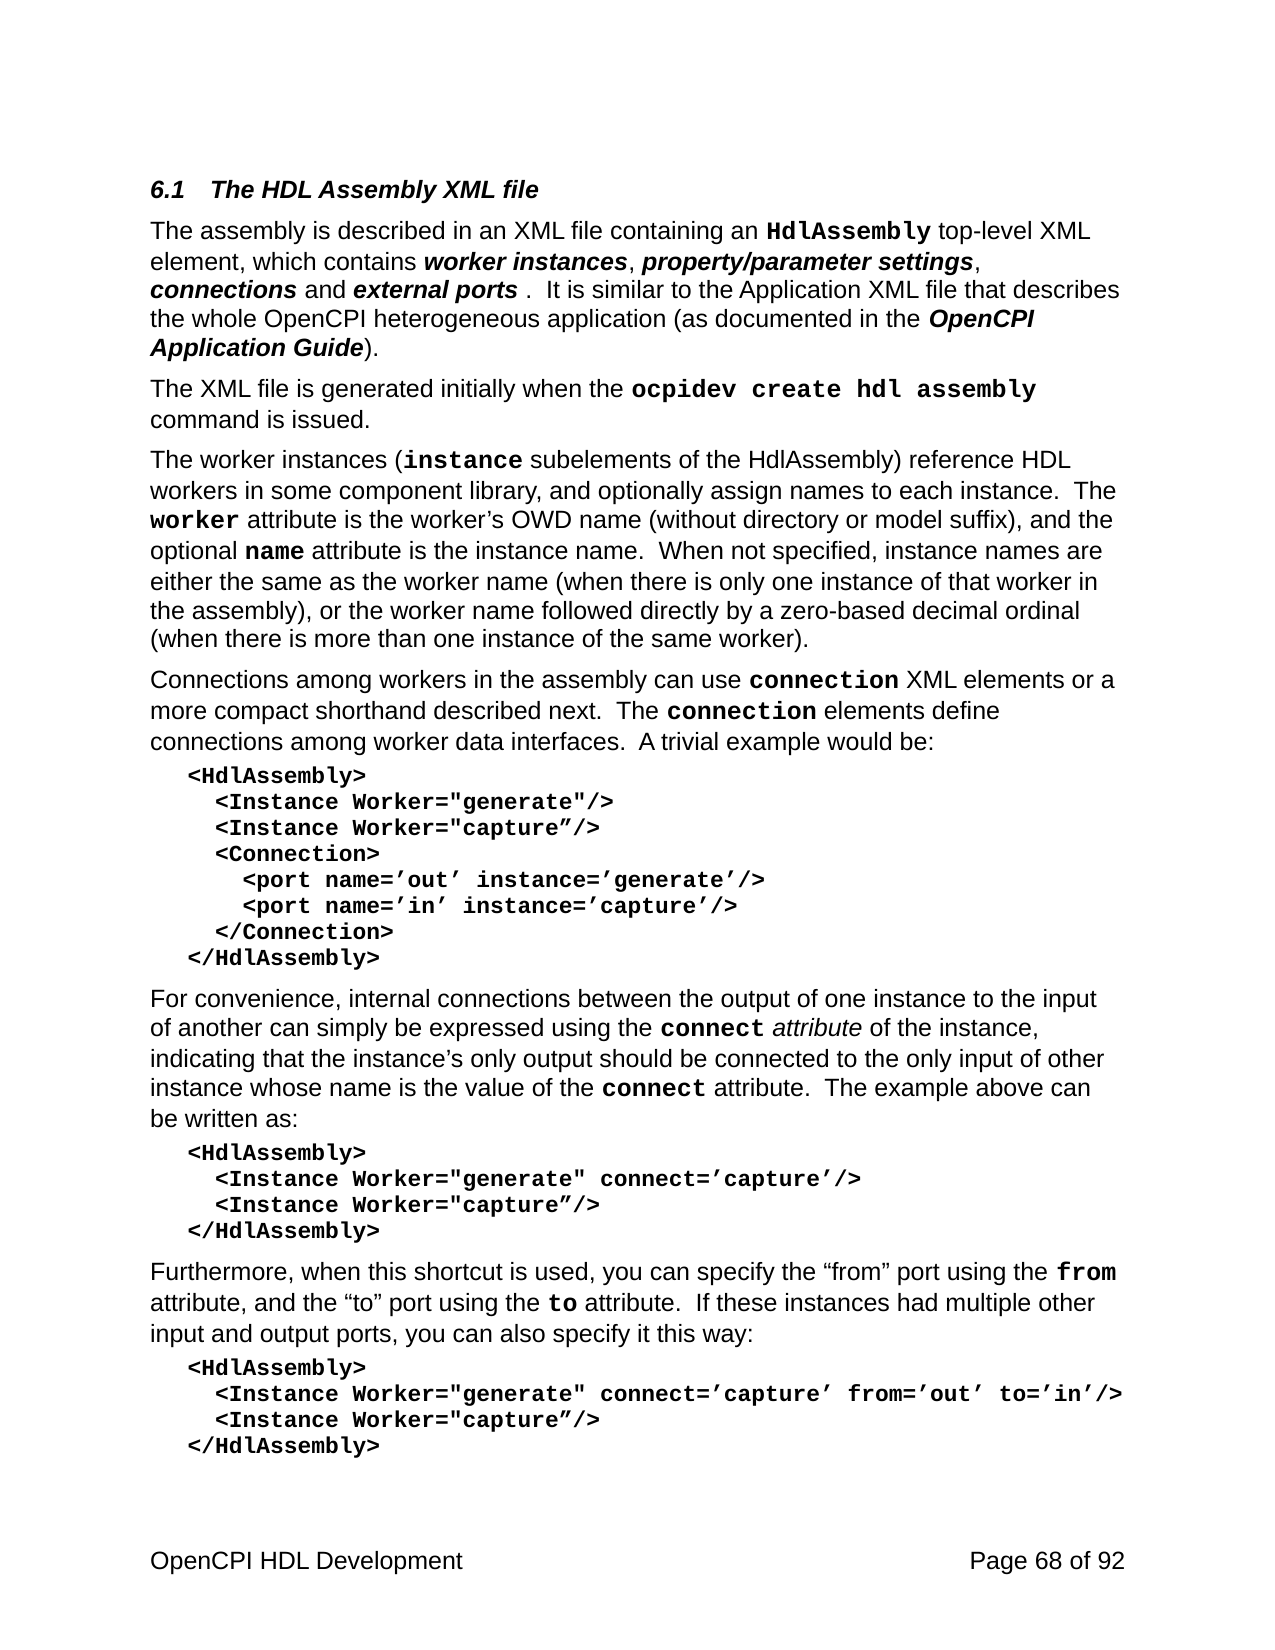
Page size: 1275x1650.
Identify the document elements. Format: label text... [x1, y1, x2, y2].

text <HdlAssembly> <Instance Worker="generate" connect=’capture’/> <Instance Worker="capture”/> </HdlAssembly> [187, 1141, 1125, 1245]
text <HdlAssembly> <Instance Worker="generate"/> <Instance Worker="capture”/> <Connection> <port name=’out’ instance=’generate’/> <port name=’in’ instance=’capture’/> </Connection> </HdlAssembly> [187, 765, 1125, 972]
text For convenience, internal connections between the output of one instance to the input of another can simply be expressed using the connect attribute of the instance, indicating that the instance’s only output should be connected to the only input of other instance whose name is the value of the connect attribute. The example above can be written as: [150, 984, 1125, 1132]
text Furthermore, when this shortcut is used, you can specify the “from” port using the from attribute, and the “to” port using the to attribute. If these instances had multiple other input and output ports, you can also specify it this way: [150, 1257, 1125, 1348]
text The XML file is generated initially when the ocpidev create hdl assembly command is issued. [150, 374, 1125, 433]
text The worker instances (instance subelements of the HdlAssembly) reference HDL workers in some component library, and optionally assign names to each instance. The worker attribute is the worker’s OWD name (without directory or model suffix), and the optional name attribute is the instance name. When not specified, instance names are either the same as the worker name (when there is only one instance of that worker in the assembly), or the worker name followed directly by a zero-based decimal ordinal (when there is more than one instance of the same worker). [150, 445, 1125, 653]
text The assembly is described in an XML file containing an HdlAssembly top-level XML element, which contains worker instances, property/parameter settings, connections and external ports . It is similar to the Application XML file that describes the whole OpenCPI heterogeneous application (as documented in the OpenCPI Application Guide). [150, 216, 1125, 362]
text Connections among workers in the assembly can use connection XML elements or a more compact shorthand described next. The connection elements define connections among worker data interfaces. A trivial example would be: [150, 665, 1125, 756]
text <HdlAssembly> <Instance Worker="generate" connect=’capture’ from=’out’ to=’in’/> <Instance Worker="capture”/> </HdlAssembly> [187, 1357, 1125, 1460]
subtitle The HDL Assembly XML file [150, 175, 1125, 204]
